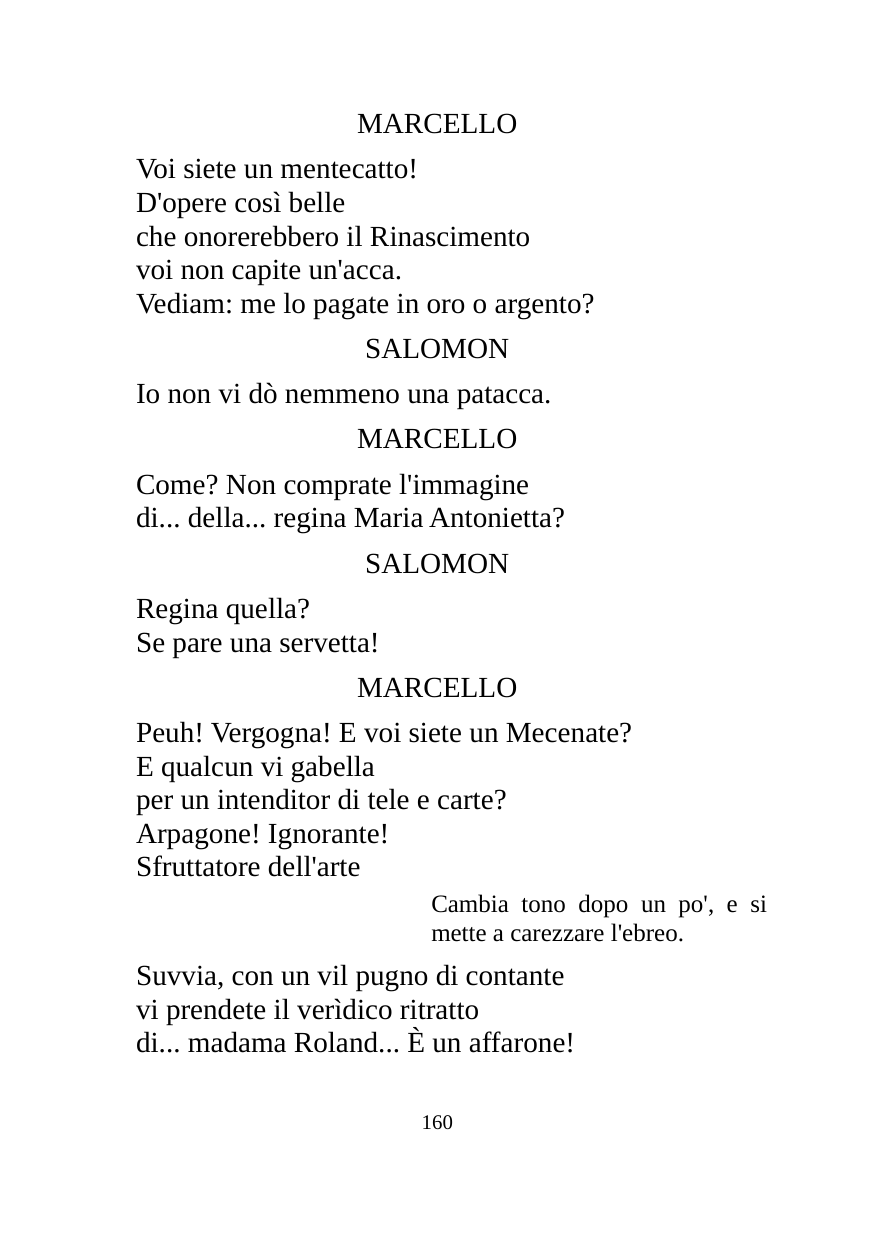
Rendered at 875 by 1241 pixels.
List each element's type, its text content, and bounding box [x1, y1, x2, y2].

text Regina quella? [136, 591, 768, 625]
text MARCELLO [106, 670, 768, 703]
text Peuh! Vergogna! E voi siete un Mecenate? E qualcun vi gabella per un intenditor di tele e carte? Arpagone! Ignorante! Sfruttatore dell'arte [136, 715, 768, 883]
text MARCELLO [106, 106, 768, 140]
text MARCELLO [106, 422, 768, 455]
text Come? Non comprate l'immagine di... della... regina Maria Antonietta? [136, 467, 768, 534]
text Suvvia, con un vil pugno di contante vi prendete il verìdico ritratto di... madama Roland... È un affarone! [136, 958, 768, 1059]
text SALOMON [106, 546, 768, 579]
text Voi siete un mentecatto! D'opere così belle che onorerebbero il Rinascimento voi non capite un'acca. Vediam: me lo pagate in oro o argento? [136, 152, 768, 319]
text SALOMON [106, 331, 768, 364]
text Se pare una servetta! [136, 625, 768, 658]
text Cambia tono dopo un po', e si mette a carezzare l'ebreo. [431, 889, 768, 946]
text Io non vi dò nemmeno una patacca. [136, 376, 768, 410]
